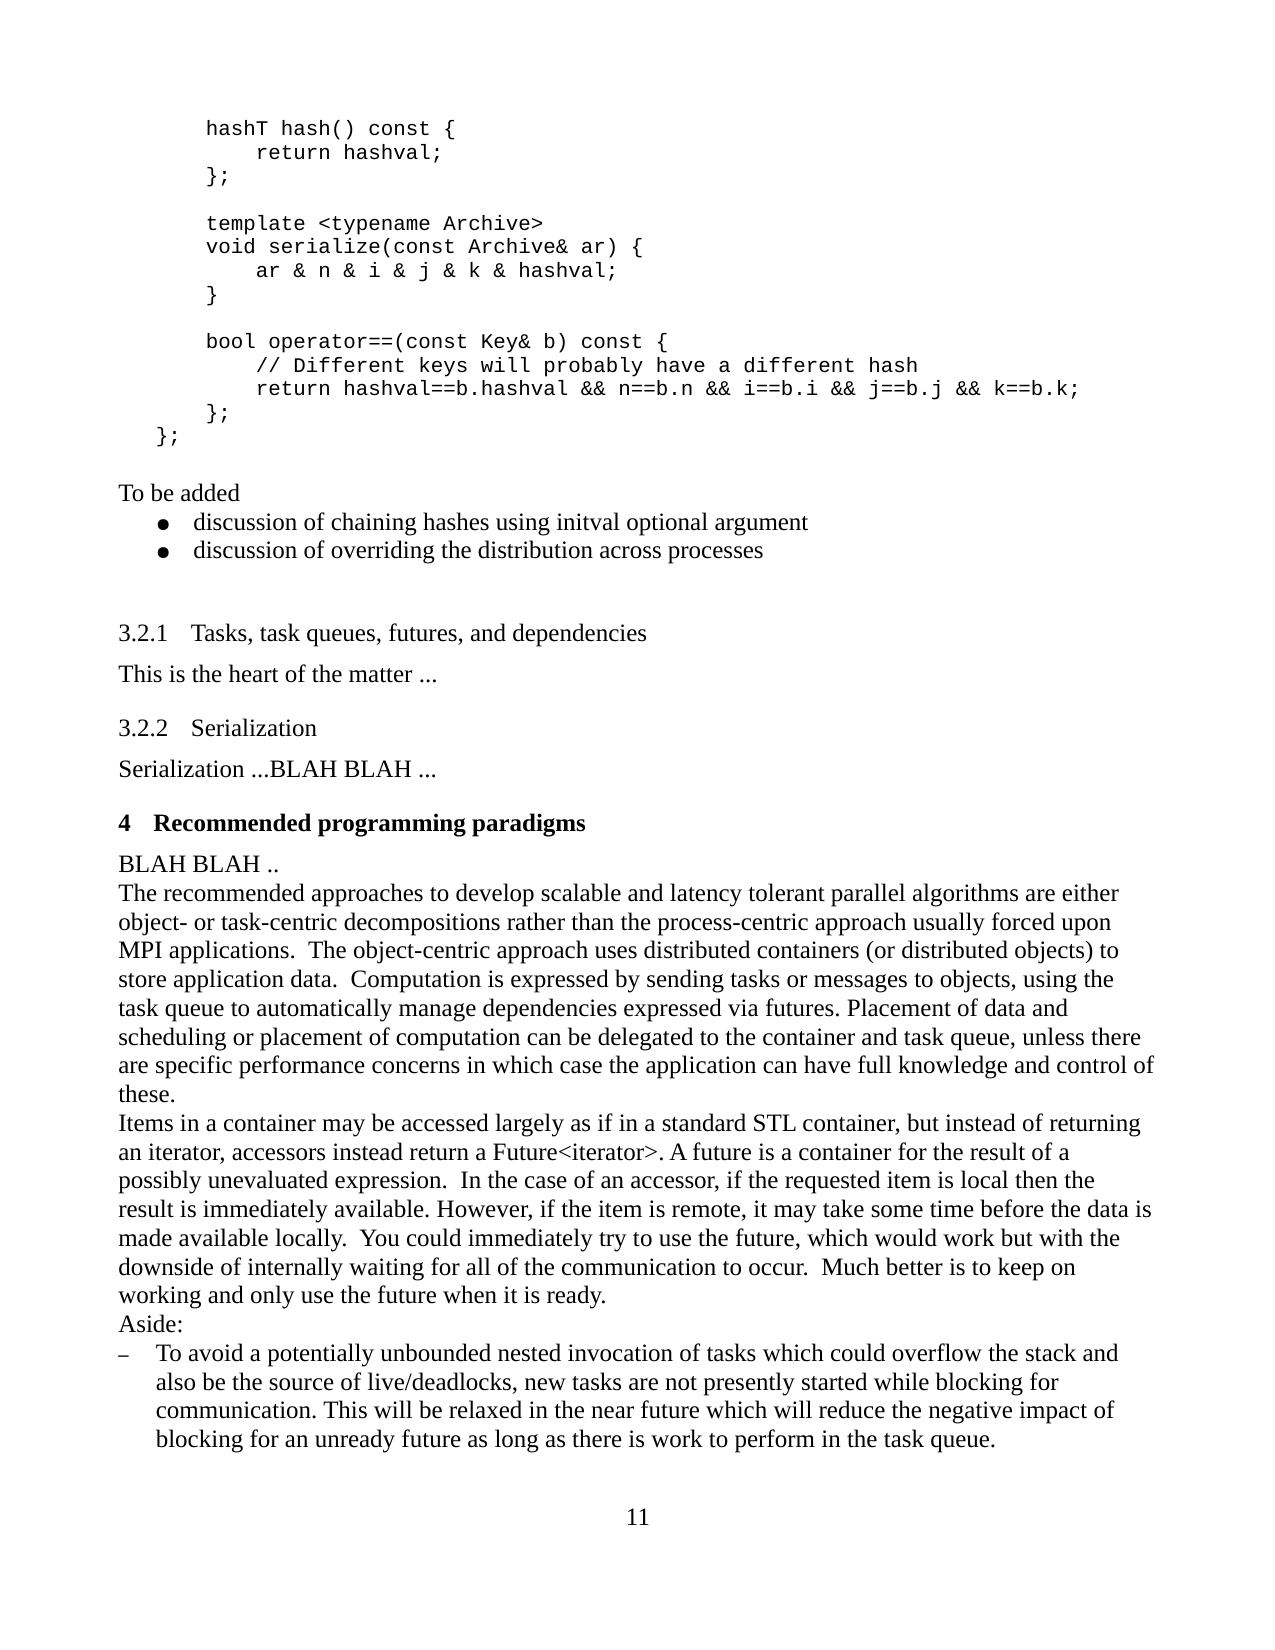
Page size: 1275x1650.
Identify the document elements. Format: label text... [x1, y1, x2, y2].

text }; [118, 426, 1157, 449]
text ar & n & i & j & k & hashval; [118, 260, 1157, 284]
text To be added [118, 478, 1157, 507]
text Items in a container may be accessed largely as if in a standard STL container, but instead of returning an iterator, accessors instead return a Future<iterator>. A future is a container for the result of a possibly unevaluated expression. In the case of an accessor, if the requested item is local then the result is immediately available. However, if the item is remote, it may take some time before the data is made available locally. You could immediately try to use the future, which would work but with the downside of internally waiting for all of the communication to occur. Much better is to keep on working and only use the future when it is ready. [118, 1108, 1157, 1309]
text template <typename Archive> [118, 213, 1157, 236]
list To avoid a potentially unbounded nested invocation of tasks which could overflow the stack and also be the source of live/deadlocks, new tasks are not presently started while blocking for communication. This will be relaxed in the near future which will reduce the negative impact of blocking for an unready future as long as there is work to perform in the task queue. [118, 1338, 1157, 1453]
text BLAH BLAH .. [118, 849, 1157, 878]
list discussion of chaining hashes using initval optional argument [156, 507, 1157, 535]
list discussion of overriding the distribution across processes [156, 535, 1157, 564]
text void serialize(const Archive& ar) { [118, 236, 1157, 260]
text // Different keys will probably have a different hash [118, 354, 1157, 378]
text return hashval==b.hashval && n==b.n && i==b.i && j==b.j && k==b.k; [118, 378, 1157, 402]
text }; [118, 402, 1157, 426]
text This is the heart of the matter ... [118, 659, 1157, 688]
text bool operator==(const Key& b) const { [118, 331, 1157, 354]
text Serialization ...BLAH BLAH ... [118, 754, 1157, 783]
subtitle Tasks, task queues, futures, and dependencies [118, 618, 1157, 647]
text }; [118, 165, 1157, 189]
subtitle Serialization [118, 713, 1157, 742]
text The recommended approaches to develop scalable and latency tolerant parallel algorithms are either object- or task-centric decompositions rather than the process-centric approach usually forced upon MPI applications. The object-centric approach uses distributed containers (or distributed objects) to store application data. Computation is expressed by sending tasks or messages to objects, using the task queue to automatically manage dependencies expressed via futures. Placement of data and scheduling or placement of computation can be delegated to the container and task queue, unless there are specific performance concerns in which case the application can have full knowledge and control of these. [118, 878, 1157, 1108]
text return hashval; [118, 142, 1157, 165]
text hashT hash() const { [118, 118, 1157, 142]
subtitle Recommended programming paradigms [118, 808, 1157, 837]
text } [118, 284, 1157, 307]
text Aside: [118, 1309, 1157, 1338]
